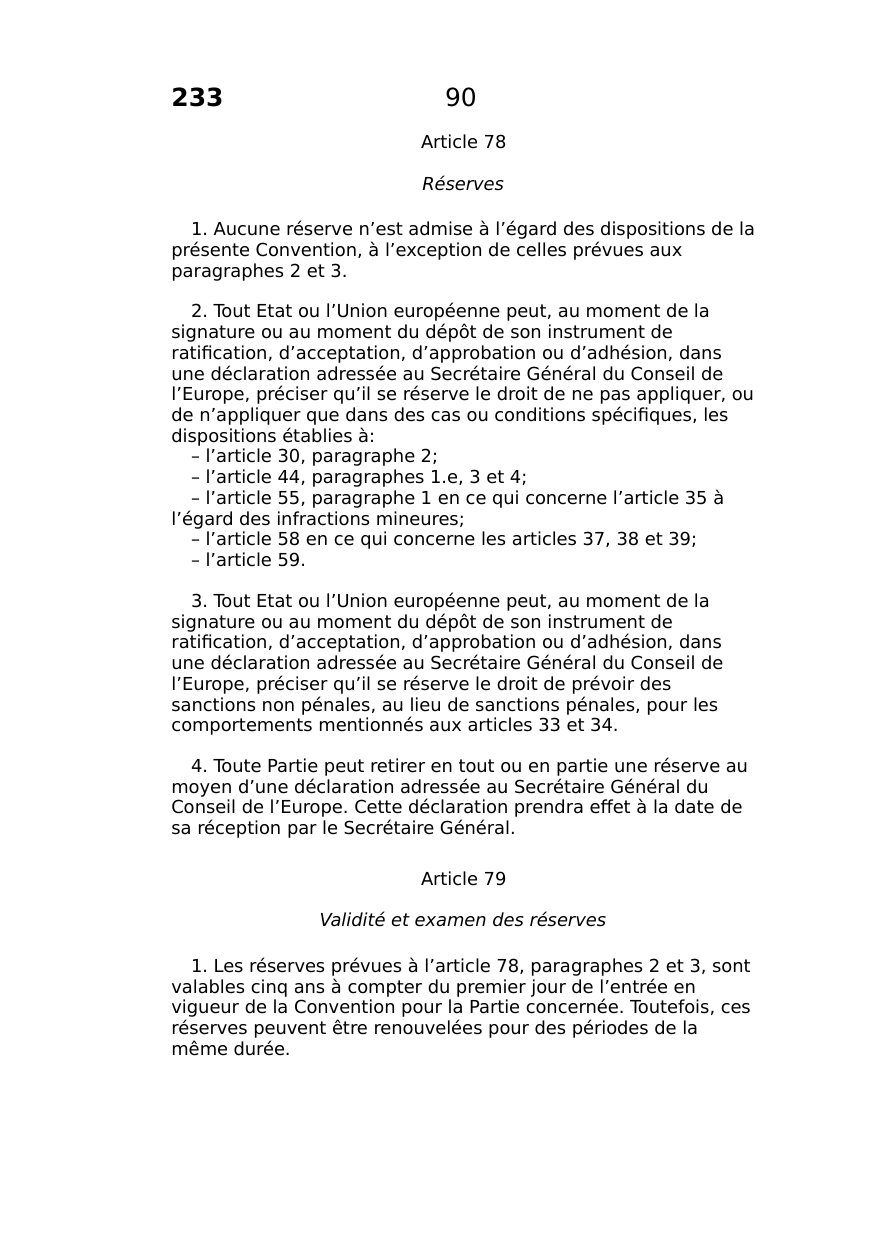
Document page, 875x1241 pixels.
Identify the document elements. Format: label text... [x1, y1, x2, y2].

text – l’article 30, paragraphe 2; [171, 446, 756, 467]
text 2. Tout Etat ou l’Union européenne peut, au moment de la signature ou au moment du dépôt de son instrument de ratification, d’acceptation, d’approbation ou d’adhésion, dans une déclaration adressée au Secrétaire Général du Conseil de l’Europe, préciser qu’il se réserve le droit de ne pas appliquer, ou de n’appliquer que dans des cas ou conditions spécifiques, les dispositions établies à: [171, 301, 756, 446]
text – l’article 59. [171, 550, 756, 571]
text 4. Toute Partie peut retirer en tout ou en partie une réserve au moyen d’une déclaration adressée au Secrétaire Général du Conseil de l’Europe. Cette déclaration prendra effet à la date de sa réception par le Secrétaire Général. [171, 756, 756, 839]
subtitle Article 79 Validité et examen des réserves [171, 869, 756, 931]
text – l’article 44, paragraphes 1.e, 3 et 4; [171, 467, 756, 488]
subtitle Article 78 Réserves [171, 132, 756, 194]
text – l’article 55, paragraphe 1 en ce qui concerne l’article 35 à l’égard des infractions mineures; [171, 488, 756, 529]
text 1. Les réserves prévues à l’article 78, paragraphes 2 et 3, sont valables cinq ans à compter du premier jour de l’entrée en vigueur de la Convention pour la Partie concernée. Toutefois, ces réserves peuvent être renouvelées pour des périodes de la même durée. [171, 956, 756, 1059]
text 1. Aucune réserve n’est admise à l’égard des dispositions de la présente Convention, à l’exception de celles prévues aux paragraphes 2 et 3. [171, 219, 756, 281]
text 3. Tout Etat ou l’Union européenne peut, au moment de la signature ou au moment du dépôt de son instrument de ratification, d’acceptation, d’approbation ou d’adhésion, dans une déclaration adressée au Secrétaire Général du Conseil de l’Europe, préciser qu’il se réserve le droit de prévoir des sanctions non pénales, au lieu de sanctions pénales, pour les comportements mentionnés aux articles 33 et 34. [171, 591, 756, 736]
text – l’article 58 en ce qui concerne les articles 37, 38 et 39; [171, 529, 756, 550]
